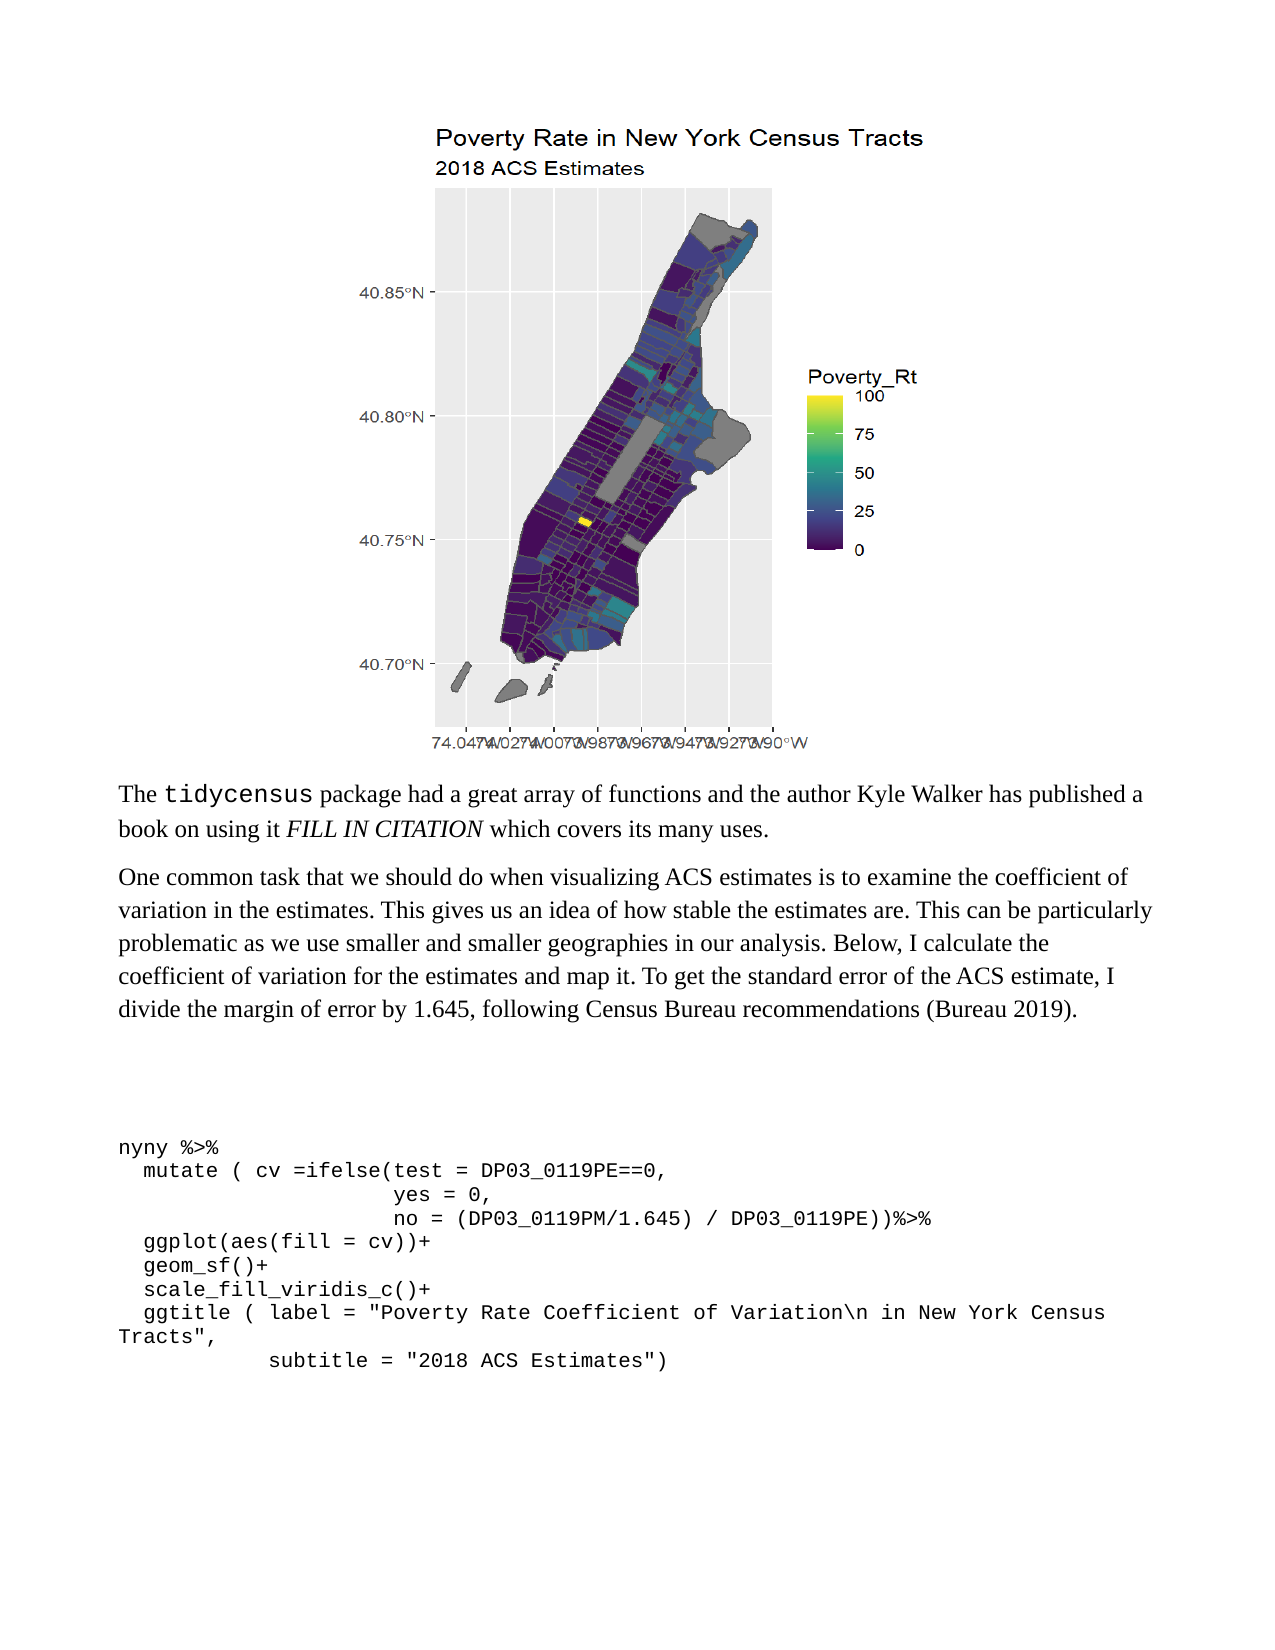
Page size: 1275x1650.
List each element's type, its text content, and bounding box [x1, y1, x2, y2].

text The tidycensus package had a great array of functions and the author Kyle Walker has published a book on using it FILL IN CITATION which covers its many uses. [118, 779, 1157, 843]
text ggtitle ( label = "Poverty Rate Coefficient of Variation\n in New York Census Tracts", [118, 1302, 1157, 1349]
text ggplot(aes(fill = cv))+ [118, 1231, 1157, 1255]
text subtitle = "2018 ACS Estimates") [118, 1349, 1157, 1373]
picture [118, 118, 1169, 761]
text no = (DP03_0119PM/1.645) / DP03_0119PE))%>% [118, 1208, 1157, 1231]
text geom_sf()+ [118, 1255, 1157, 1279]
text mutate ( cv =ifelse(test = DP03_0119PE==0, [118, 1160, 1157, 1184]
text nyny %>% [118, 1137, 1157, 1160]
text One common task that we should do when visualizing ACS estimates is to examine the coefficient of variation in the estimates. This gives us an idea of how stable the estimates are. This can be particularly problematic as we use smaller and smaller geographies in our analysis. Below, I calculate the coefficient of variation for the estimates and map it. To get the standard error of the ACS estimate, I divide the margin of error by 1.645, following Census Bureau recommendations (Bureau 2019). [118, 862, 1157, 1023]
text scale_fill_viridis_c()+ [118, 1279, 1157, 1302]
text yes = 0, [118, 1184, 1157, 1208]
